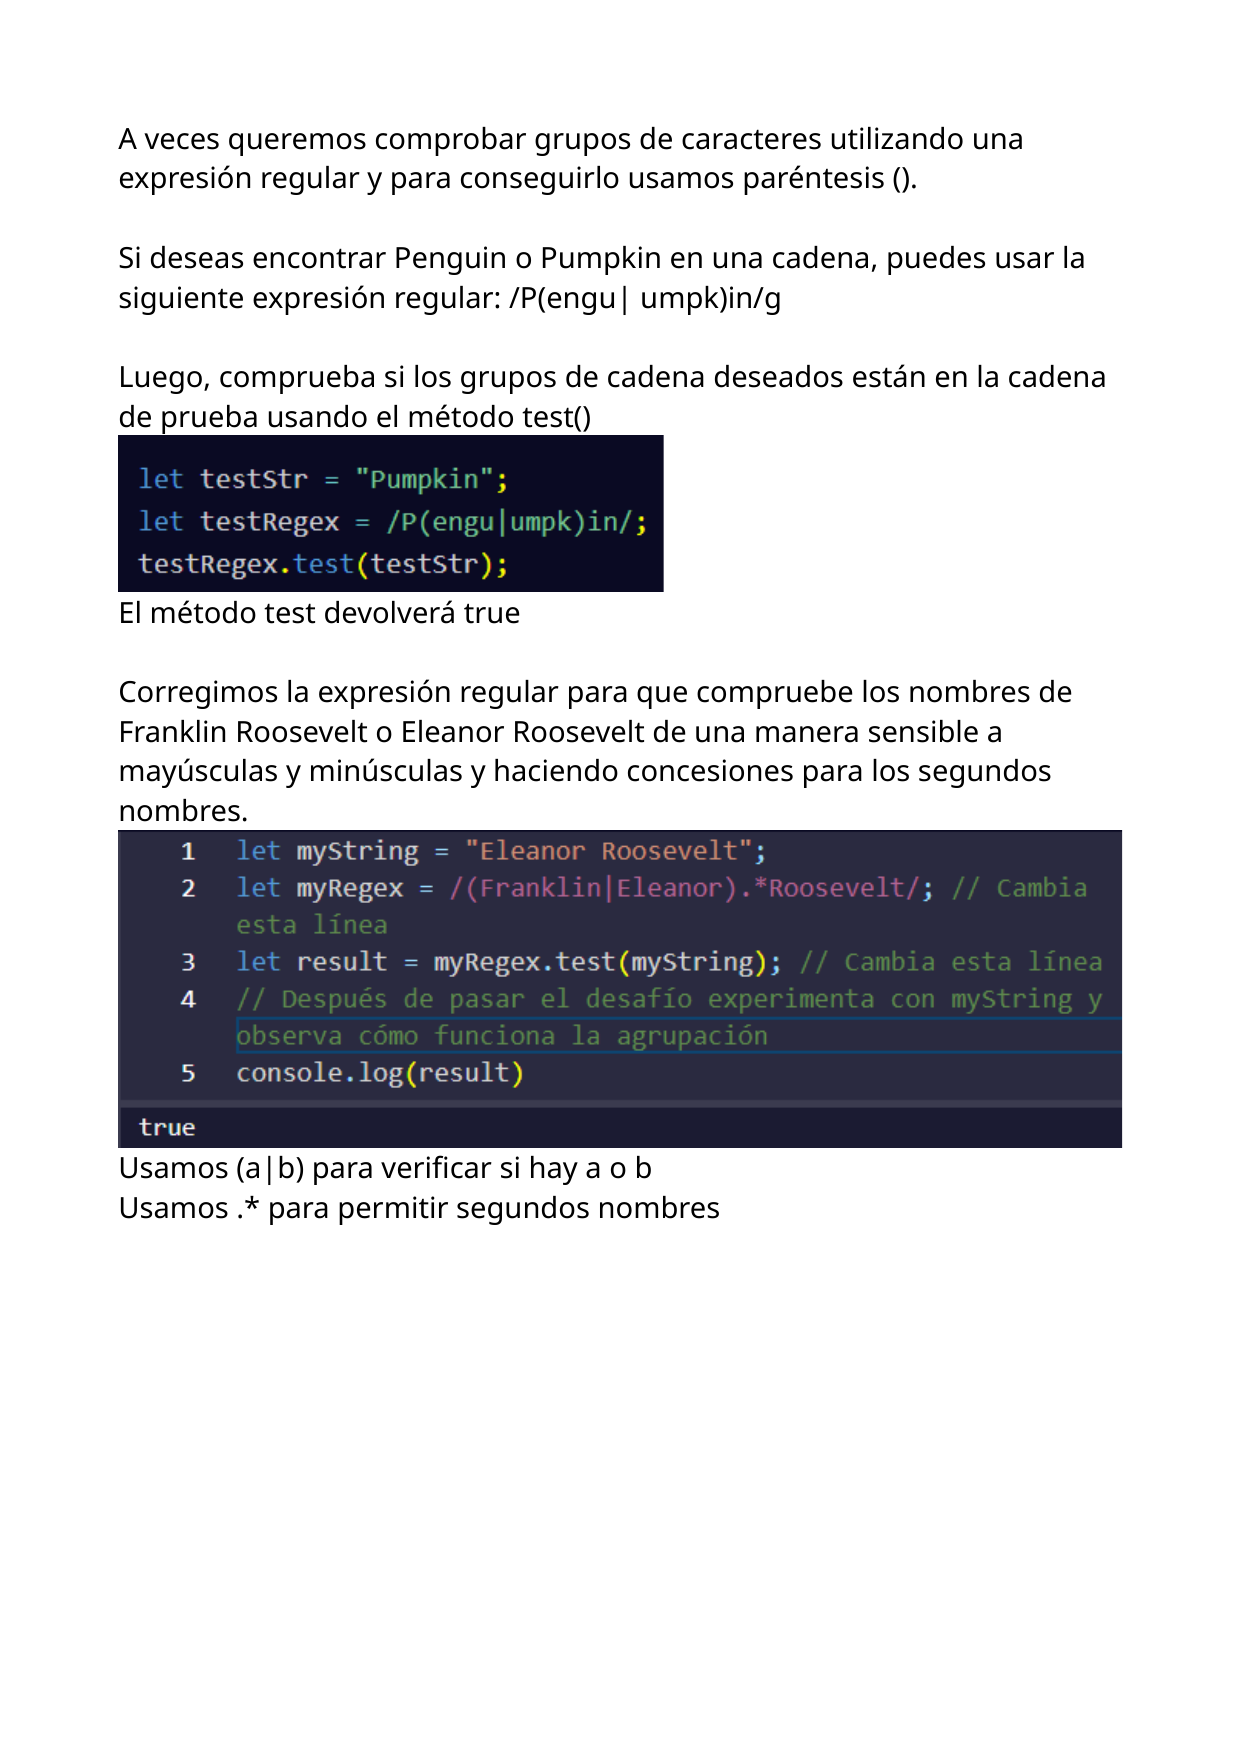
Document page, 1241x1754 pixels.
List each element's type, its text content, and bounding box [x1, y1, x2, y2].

text El método test devolverá true [118, 592, 1122, 632]
text Usamos (a|b) para verificar si hay a o b [118, 1148, 1122, 1187]
text Corregimos la expresión regular para que compruebe los nombres de Franklin Roosevelt o Eleanor Roosevelt de una manera sensible a mayúsculas y minúsculas y haciendo concesiones para los segundos nombres. [118, 671, 1122, 830]
text Si deseas encontrar Penguin o Pumpkin en una cadena, puedes usar la siguiente expresión regular: /P(engu| umpk)in/g [118, 237, 1122, 317]
text Luego, comprueba si los grupos de cadena deseados están en la cadena de prueba usando el método test() [118, 356, 1122, 436]
text Usamos .* para permitir segundos nombres [118, 1187, 1122, 1227]
text A veces queremos comprobar grupos de caracteres utilizando una expresión regular y para conseguirlo usamos paréntesis (). [118, 118, 1122, 197]
